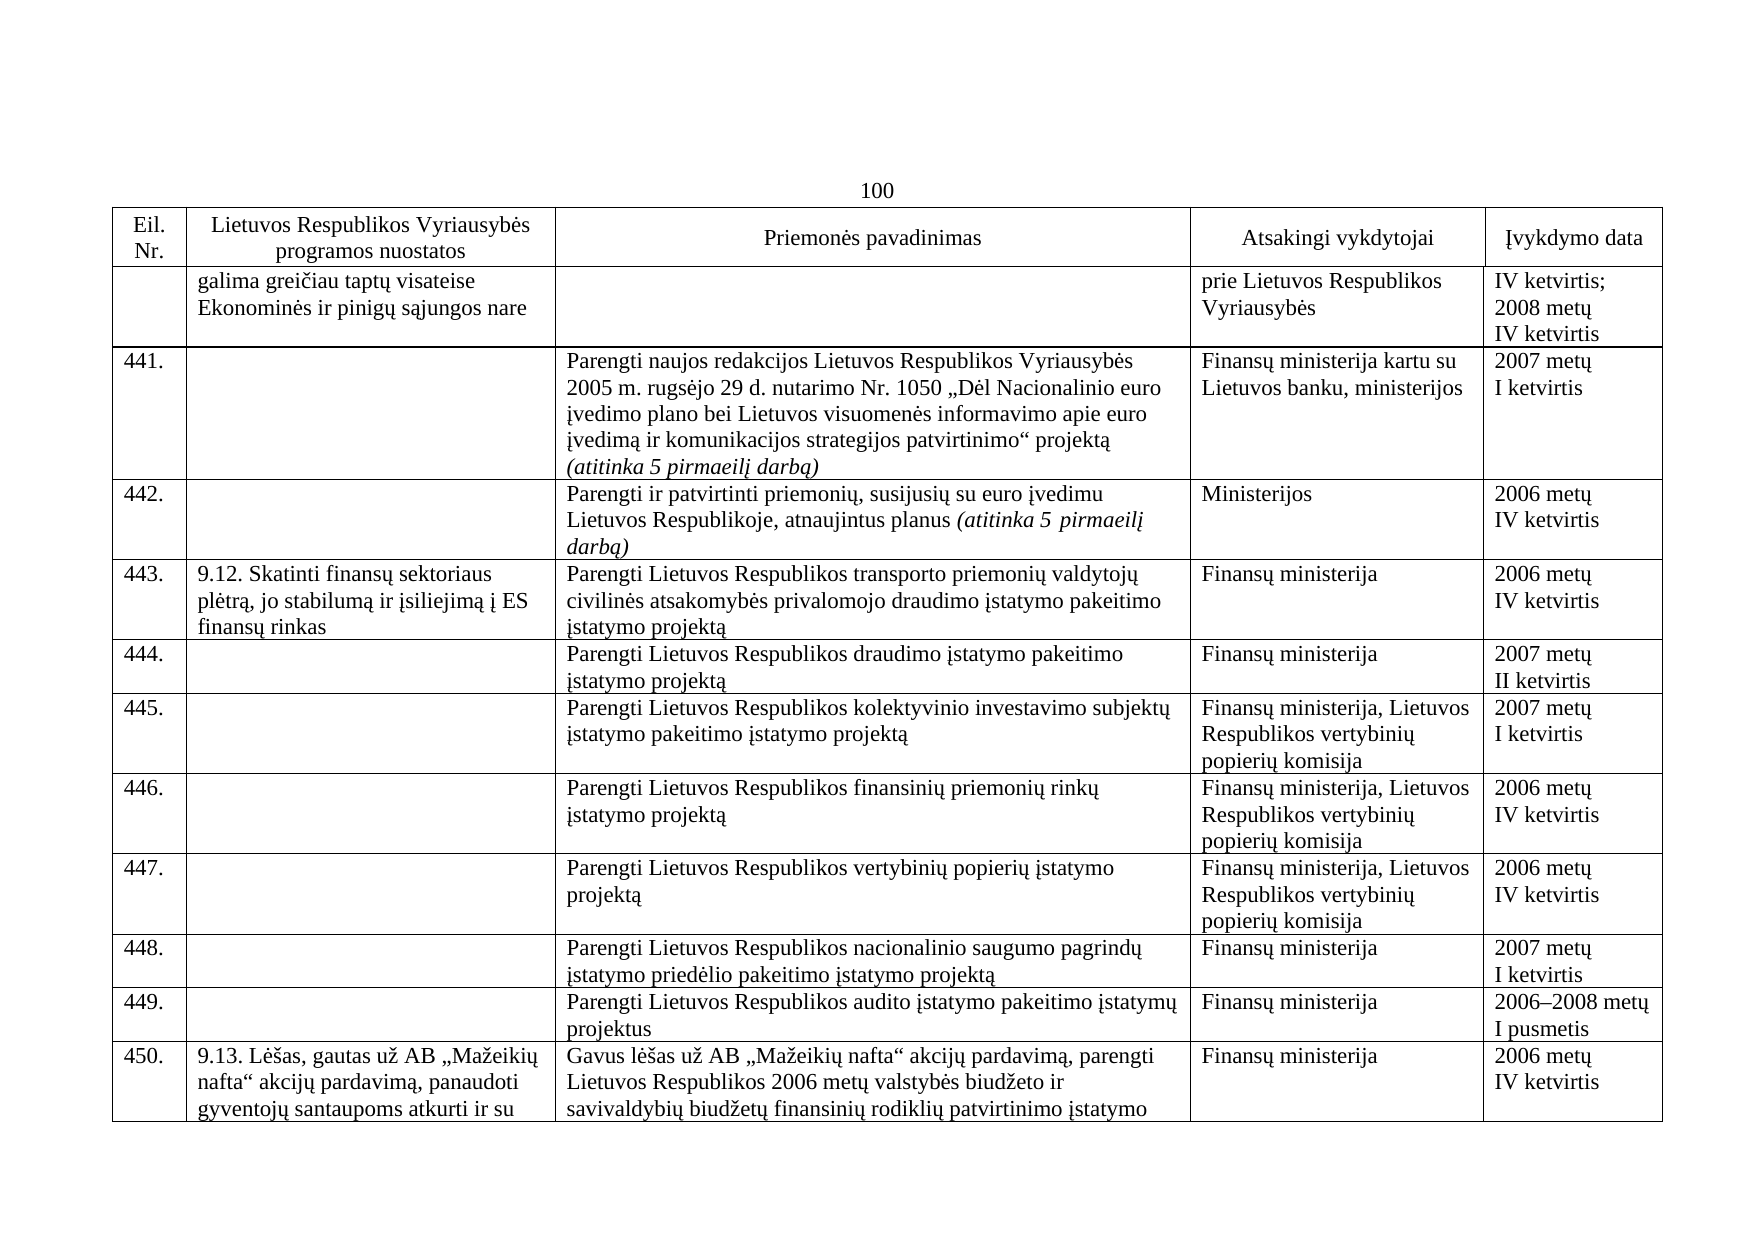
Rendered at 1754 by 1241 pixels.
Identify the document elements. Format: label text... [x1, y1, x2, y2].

table_cell 2007 metų I ketvirtis [1484, 935, 1662, 987]
table_cell Parengti Lietuvos Respublikos finansinių priemonių rinkų įstatymo projektą [556, 774, 1190, 853]
table_cell [187, 988, 555, 1041]
table_cell 9.13. Lėšas, gautas už AB „Mažeikių nafta“ akcijų pardavimą, panaudoti gyventojų santaupoms atkurti ir su [187, 1042, 555, 1121]
table_cell 442. [113, 480, 186, 559]
table_cell 2006 metų IV ketvirtis [1484, 854, 1662, 933]
table_cell Parengti Lietuvos Respublikos transporto priemonių valdytojų civilinės atsakomybės privalomojo draudimo įstatymo pakeitimo įstatymo projektą [556, 560, 1190, 639]
table_cell [187, 694, 555, 773]
table_cell [187, 854, 555, 933]
table_cell [187, 774, 555, 853]
table_cell 2006 metų IV ketvirtis [1484, 1042, 1662, 1121]
table_cell 441. [113, 348, 186, 479]
table_cell Parengti Lietuvos Respublikos nacionalinio saugumo pagrindų įstatymo priedėlio pakeitimo įstatymo projektą [556, 935, 1190, 987]
table_cell [187, 348, 555, 479]
table_cell 450. [113, 1042, 186, 1121]
table_cell [187, 640, 555, 693]
table_cell IV ketvirtis; 2008 metų IV ketvirtis [1484, 267, 1662, 346]
table_cell 444. [113, 640, 186, 693]
table_cell 2007 metų II ketvirtis [1484, 640, 1662, 693]
table_cell 443. [113, 560, 186, 639]
table_header Atsakingi vykdytojai [1191, 208, 1485, 266]
table_cell [113, 267, 186, 346]
table_cell Finansų ministerija, Lietuvos Respublikos vertybinių popierių komisija [1191, 774, 1483, 853]
table_cell 449. [113, 988, 186, 1041]
table_cell [187, 935, 555, 987]
table_cell Ministerijos [1191, 480, 1483, 559]
table_cell Finansų ministerija [1191, 935, 1483, 987]
table_header Įvykdymo data [1486, 208, 1662, 266]
table_cell 2006 metų IV ketvirtis [1484, 774, 1662, 853]
table_cell prie Lietuvos Respublikos Vyriausybės [1191, 267, 1483, 346]
table_cell 446. [113, 774, 186, 853]
table_cell 447. [113, 854, 186, 933]
table_cell Gavus lėšas už AB „Mažeikių nafta“ akcijų pardavimą, parengti Lietuvos Respublikos 2006 metų valstybės biudžeto ir savivaldybių biudžetų finansinių rodiklių patvirtinimo įstatymo [556, 1042, 1190, 1121]
table_cell 2006 metų IV ketvirtis [1484, 480, 1662, 559]
table_cell 2007 metų I ketvirtis [1484, 348, 1662, 479]
table_cell Finansų ministerija [1191, 988, 1483, 1041]
table_cell galima greičiau taptų visateise Ekonominės ir pinigų sąjungos nare [187, 267, 555, 346]
table_cell Parengti ir patvirtinti priemonių, susijusių su euro įvedimu Lietuvos Respublikoje, atnaujintus planus (atitinka 5 pirmaeilį darbą) [556, 480, 1190, 559]
table_cell Parengti Lietuvos Respublikos draudimo įstatymo pakeitimo įstatymo projektą [556, 640, 1190, 693]
table_cell [556, 267, 1190, 346]
table_header Eil. Nr. [113, 208, 186, 266]
table_cell Parengti Lietuvos Respublikos audito įstatymo pakeitimo įstatymų projektus [556, 988, 1190, 1041]
table_cell Parengti Lietuvos Respublikos kolektyvinio investavimo subjektų įstatymo pakeitimo įstatymo projektą [556, 694, 1190, 773]
table_cell 2006 metų IV ketvirtis [1484, 560, 1662, 639]
table_cell 9.12. Skatinti finansų sektoriaus plėtrą, jo stabilumą ir įsiliejimą į ES finansų rinkas [187, 560, 555, 639]
table_cell Finansų ministerija [1191, 640, 1483, 693]
table_cell 2007 metų I ketvirtis [1484, 694, 1662, 773]
table_cell Finansų ministerija kartu su Lietuvos banku, ministerijos [1191, 348, 1483, 479]
table_cell Finansų ministerija [1191, 560, 1483, 639]
table_cell 445. [113, 694, 186, 773]
table_cell 2006–2008 metų I pusmetis [1484, 988, 1662, 1041]
table_cell Finansų ministerija, Lietuvos Respublikos vertybinių popierių komisija [1191, 854, 1483, 933]
table_cell Parengti Lietuvos Respublikos vertybinių popierių įstatymo projektą [556, 854, 1190, 933]
table_cell Finansų ministerija, Lietuvos Respublikos vertybinių popierių komisija [1191, 694, 1483, 773]
table_cell Parengti naujos redakcijos Lietuvos Respublikos Vyriausybės 2005 m. rugsėjo 29 d. nutarimo Nr. 1050 „Dėl Nacionalinio euro įvedimo plano bei Lietuvos visuomenės informavimo apie euro įvedimą ir komunikacijos strategijos patvirtinimo“ projektą (atitinka 5 pirmaeilį darbą) [556, 348, 1190, 479]
table_header Priemonės pavadinimas [556, 208, 1190, 266]
table_cell Finansų ministerija [1191, 1042, 1483, 1121]
table_header Lietuvos Respublikos Vyriausybės programos nuostatos [187, 208, 555, 266]
table_cell 448. [113, 935, 186, 987]
table_cell [187, 480, 555, 559]
